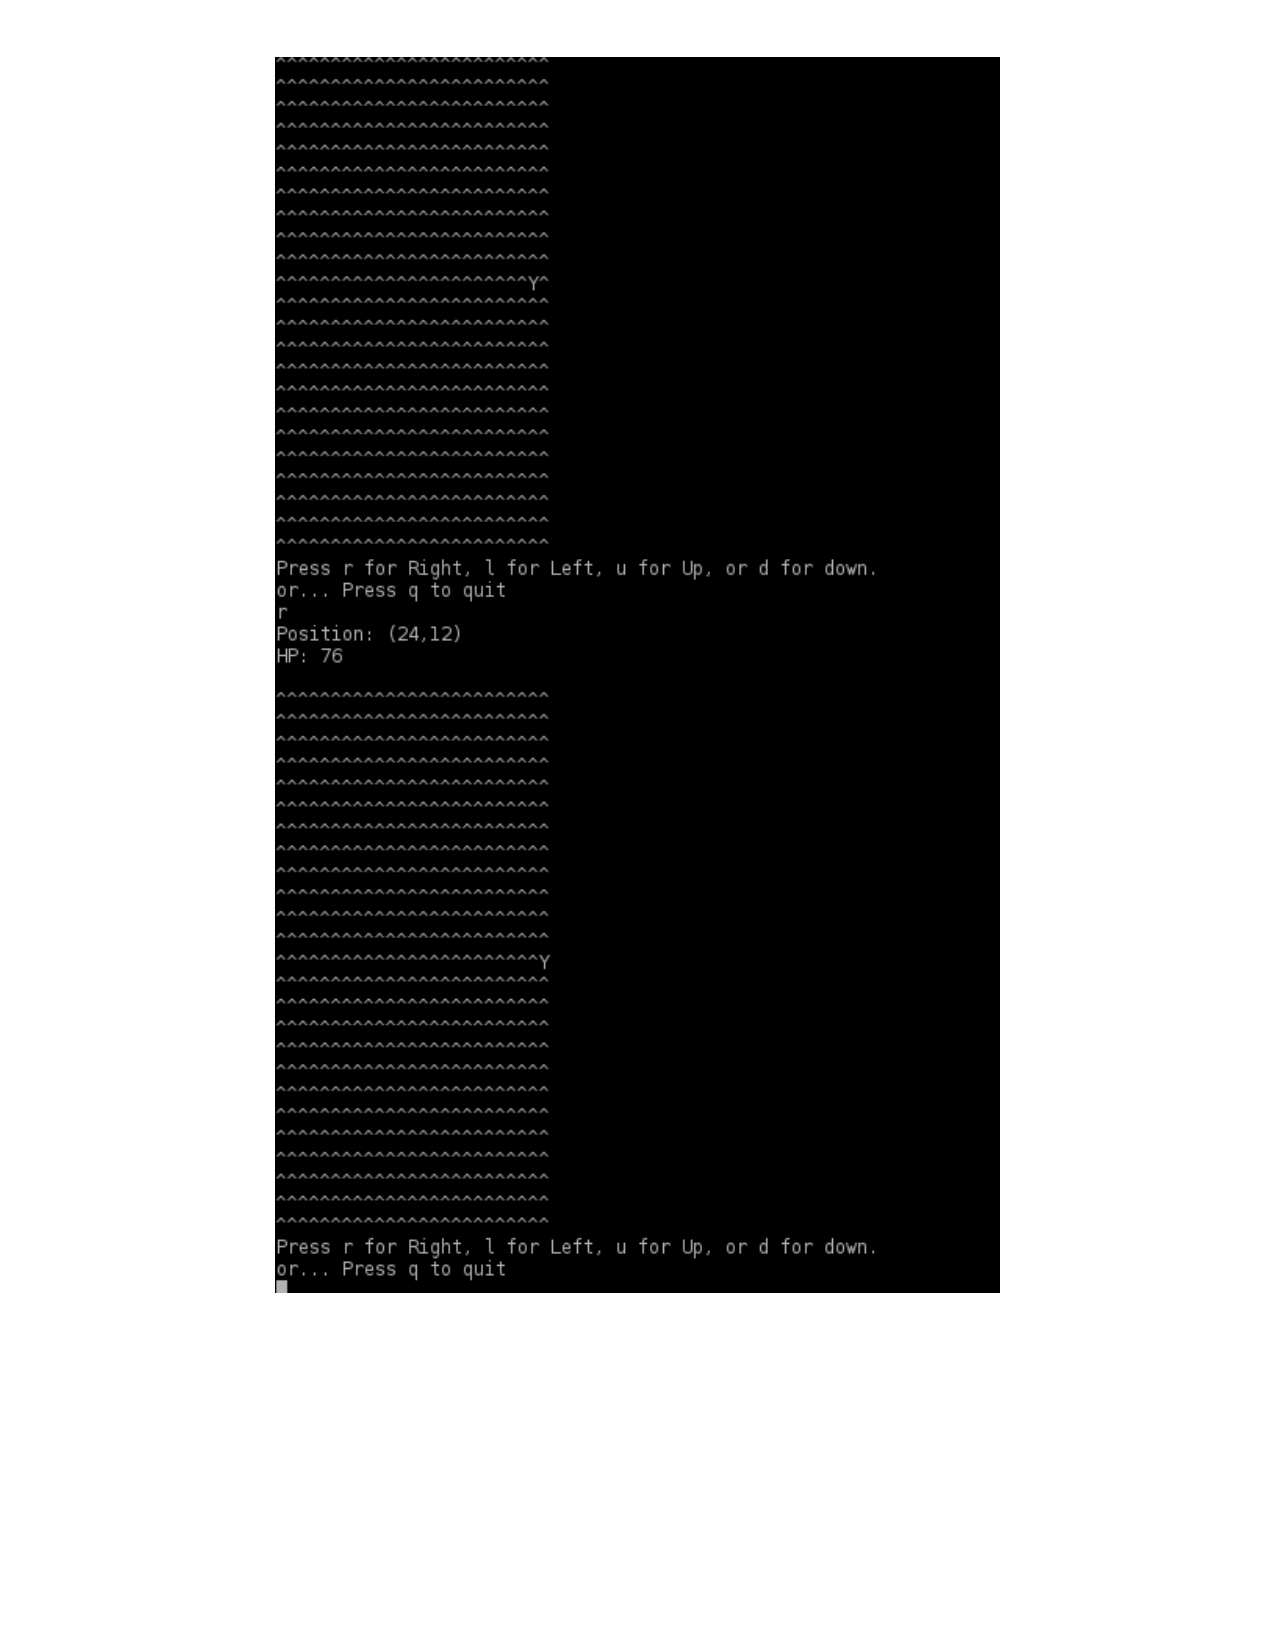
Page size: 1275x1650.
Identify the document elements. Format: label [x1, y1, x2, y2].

picture [275, 57, 1000, 1293]
